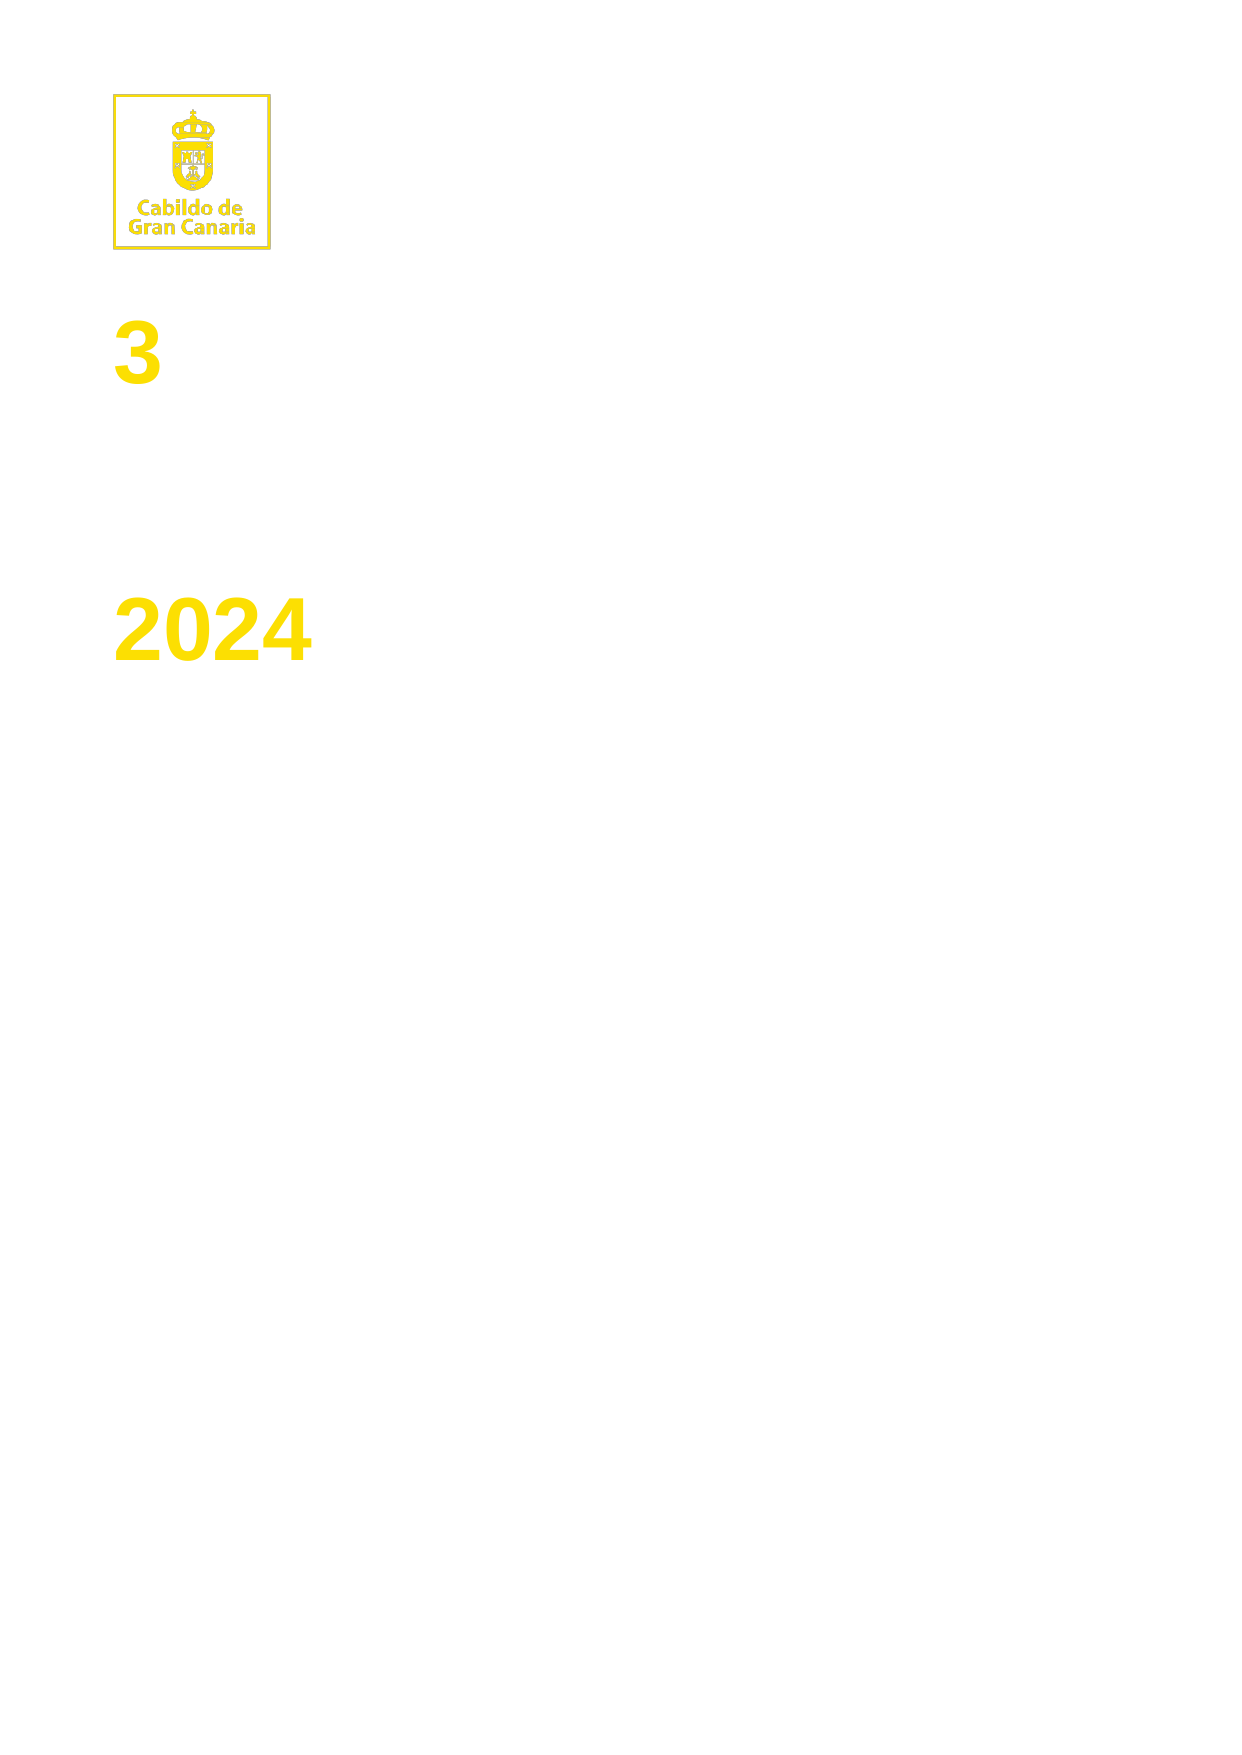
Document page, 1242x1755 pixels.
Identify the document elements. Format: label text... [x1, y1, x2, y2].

text 3 [113, 306, 1069, 403]
text 2024 [113, 587, 1069, 679]
text EJECUCIÓN [113, 495, 1069, 587]
text BASES DE [113, 403, 1069, 495]
